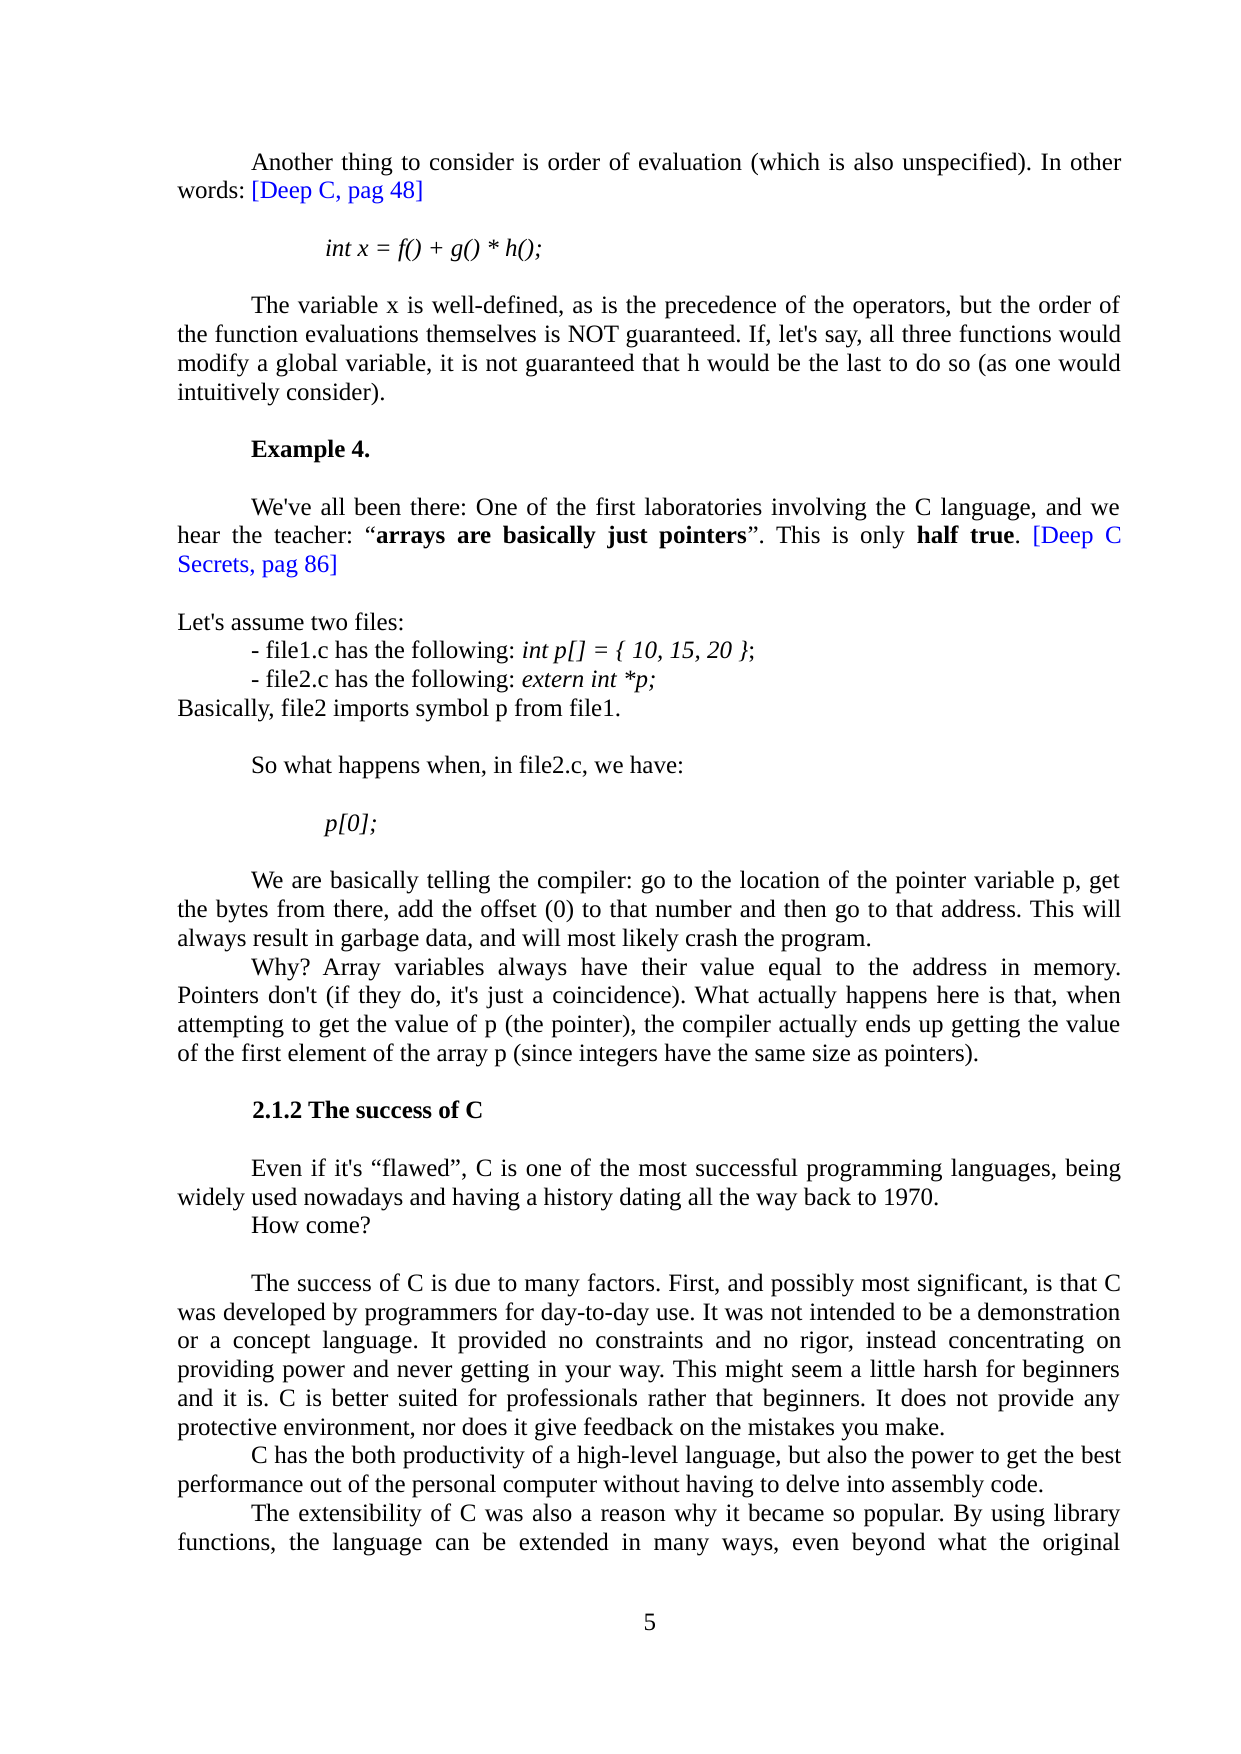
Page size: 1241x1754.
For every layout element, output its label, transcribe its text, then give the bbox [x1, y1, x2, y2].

text int x = f() + g() * h(); [177, 233, 1122, 262]
text Another thing to consider is order of evaluation (which is also unspecified). In other words: [Deep C, pag 48] [177, 147, 1122, 204]
text So what happens when, in file2.c, we have: [177, 751, 1122, 779]
text The extensibility of C was also a reason why it became so popular. By using library functions, the language can be extended in many ways, even beyond what the original [177, 1498, 1122, 1556]
text Basically, file2 imports symbol p from file1. [177, 693, 1122, 722]
text Example 4. [177, 434, 1122, 463]
text We've all been there: One of the first laboratories involving the C language, and we hear the teacher: “arrays are basically just pointers”. This is only half true. [Deep C Secrets, pag 86] [177, 492, 1122, 578]
text C has the both productivity of a high-level language, but also the power to get the best performance out of the personal computer without having to delve into assembly code. [177, 1441, 1122, 1498]
text We are basically telling the compiler: go to the location of the pointer variable p, get the bytes from there, add the offset (0) to that number and then go to that address. This will always result in garbage data, and will most likely crash the program. [177, 866, 1122, 952]
text p[0]; [177, 808, 1122, 837]
text The success of C is due to many factors. First, and possibly most significant, is that C was developed by programmers for day-to-day use. It was not intended to be a demonstration or a concept language. It provided no constraints and no rigor, instead concentrating on providing power and never getting in your way. This might seem a little harsh for beginners and it is. C is better suited for professionals rather that beginners. It does not provide any protective environment, nor does it give feedback on the mistakes you make. [177, 1268, 1122, 1441]
text The variable x is well-defined, as is the precedence of the operators, but the order of the function evaluations themselves is NOT guaranteed. If, let's say, all three functions would modify a global variable, it is not guaranteed that h would be the last to do so (as one would intuitively consider). [177, 291, 1122, 406]
subtitle 2.1.2 The success of C [177, 1096, 1122, 1124]
text Let's assume two files: [177, 607, 1122, 636]
text - file1.c has the following: int p[] = { 10, 15, 20 }; [177, 636, 1122, 664]
text Even if it's “flawed”, C is one of the most successful programming languages, being widely used nowadays and having a history dating all the way back to 1970. [177, 1153, 1122, 1211]
text How come? [177, 1211, 1122, 1239]
text - file2.c has the following: extern int *p; [177, 664, 1122, 693]
text Why? Array variables always have their value equal to the address in memory. Pointers don't (if they do, it's just a coincidence). What actually happens here is that, when attempting to get the value of p (the pointer), the compiler actually ends up getting the value of the first element of the array p (since integers have the same size as pointers). [177, 952, 1122, 1067]
